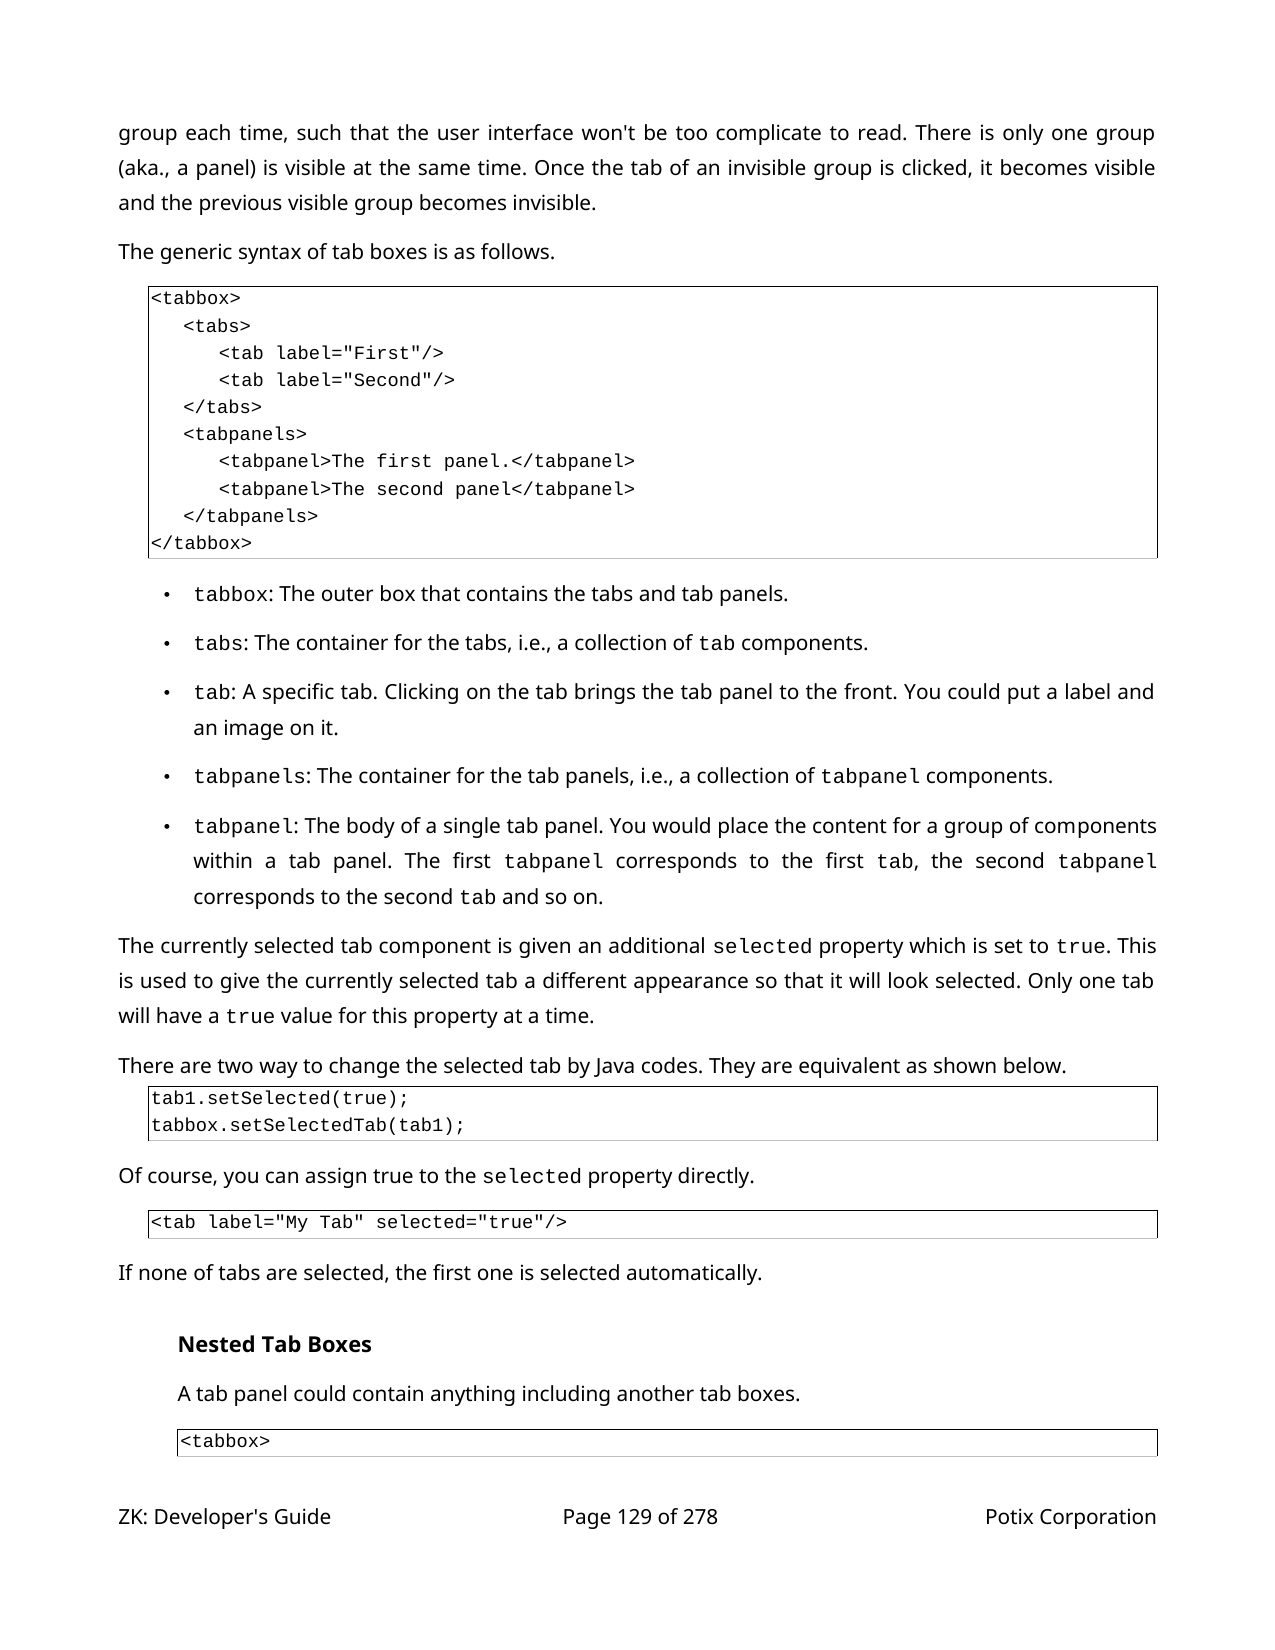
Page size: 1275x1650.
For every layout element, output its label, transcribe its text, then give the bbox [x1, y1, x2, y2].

text Of course, you can assign true to the selected property directly. [118, 1161, 1157, 1190]
text <tabbox> [149, 287, 1157, 311]
text <tabs> [149, 313, 1157, 338]
text tabbox.setSelectedTab(tab1); [149, 1113, 1157, 1140]
text A tab panel could contain anything including another tab boxes. [177, 1379, 1157, 1408]
text <tabpanel>The second panel</tabpanel> [149, 477, 1157, 501]
text <tabbox> [178, 1430, 1157, 1456]
text <tab label="First"/> [149, 341, 1157, 365]
list tabs: The container for the tabs, i.e., a collection of tab components. [164, 628, 1157, 657]
list tabpanel: The body of a single tab panel. You would place the content for a group of components within a tab panel. The first tabpanel corresponds to the first tab, the second tabpanel corresponds to the second tab and so on. [164, 811, 1157, 910]
text tab1.setSelected(true); [149, 1087, 1157, 1110]
text There are two way to change the selected tab by Java codes. They are equivalent as shown below. [118, 1051, 1157, 1079]
text </tabs> [149, 395, 1157, 419]
list tabbox: The outer box that contains the tabs and tab panels. [164, 579, 1157, 607]
list tabpanels: The container for the tab panels, i.e., a collection of tabpanel components. [164, 762, 1157, 790]
subtitle Nested Tab Boxes [177, 1329, 1157, 1359]
text <tab label="My Tab" selected="true"/> [149, 1211, 1157, 1238]
text The generic syntax of tab boxes is as follows. [118, 237, 1157, 266]
text </tabpanels> [149, 504, 1157, 528]
list tab: A specific tab. Clicking on the tab brings the tab panel to the front. You could put a label and an image on it. [164, 677, 1157, 741]
text <tab label="Second"/> [149, 368, 1157, 392]
text group each time, such that the user interface won't be too complicate to read. There is only one group (aka., a panel) is visible at the same time. Once the tab of an invisible group is clicked, it becomes visible and the previous visible group becomes invisible. [118, 118, 1157, 217]
text <tabpanel>The first panel.</tabpanel> [149, 449, 1157, 474]
text The currently selected tab component is given an additional selected property which is set to true. This is used to give the currently selected tab a different appearance so that it will look selected. Only one tab will have a true value for this property at a time. [118, 931, 1157, 1030]
text <tabpanels> [149, 422, 1157, 446]
text If none of tabs are selected, the first one is selected automatically. [118, 1258, 1157, 1286]
text </tabbox> [149, 531, 1157, 558]
